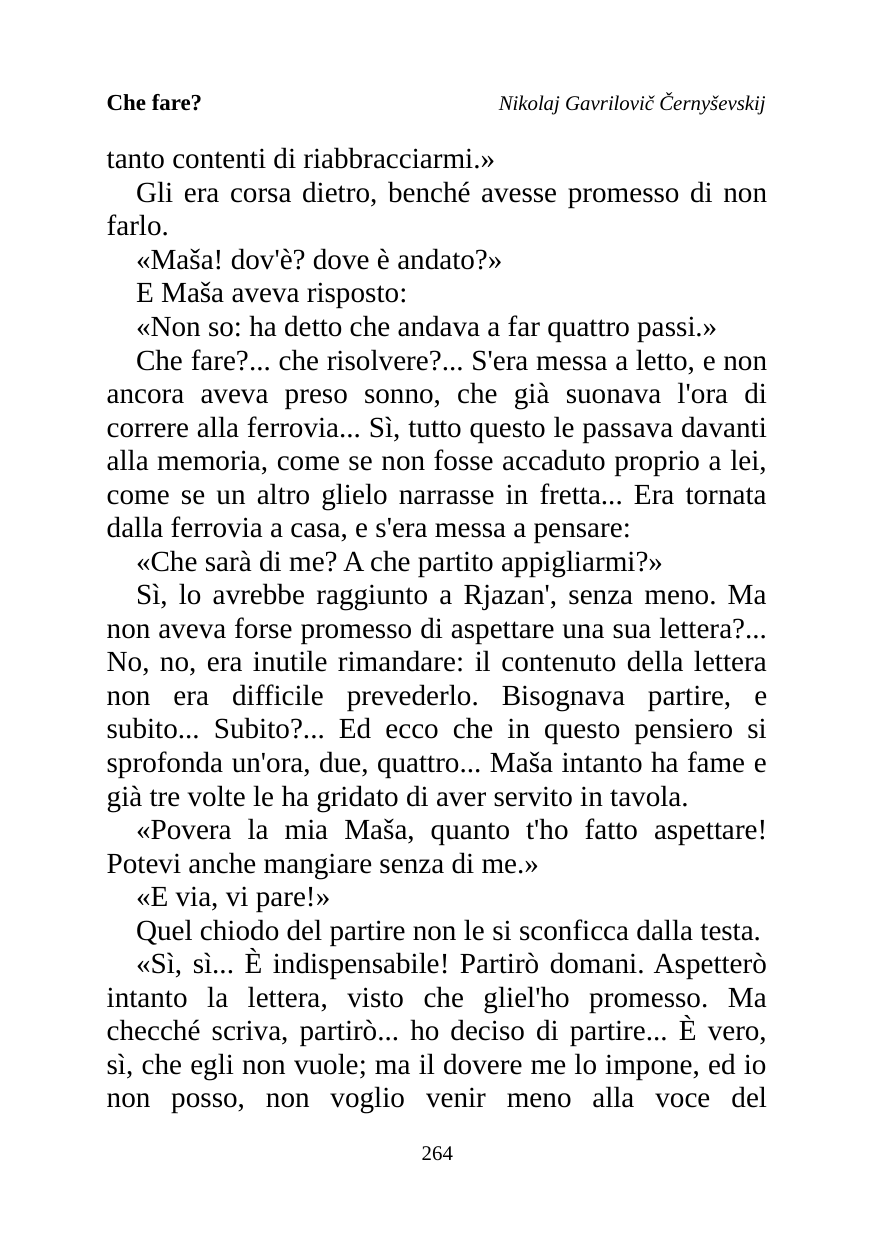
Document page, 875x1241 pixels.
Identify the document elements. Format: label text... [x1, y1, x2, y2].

text E Maša aveva risposto: [106, 276, 768, 309]
text Gli era corsa dietro, benché avesse promesso di non farlo. [106, 175, 768, 242]
text «Che sarà di me? A che partito appigliarmi?» [106, 544, 768, 577]
text tanto contenti di riabbracciarmi.» [106, 141, 768, 175]
text «Maša! dov'è? dove è andato?» [106, 242, 768, 276]
text «Sì, sì... È indispensabile! Partirò domani. Aspetterò intanto la lettera, visto che gliel'ho promesso. Ma checché scriva, partirò... ho deciso di partire... È vero, sì, che egli non vuole; ma il dovere me lo impone, ed io non posso, non voglio venir meno alla voce del [106, 946, 768, 1114]
text «Povera la mia Maša, quanto t'ho fatto aspettare! Potevi anche mangiare senza di me.» [106, 812, 768, 879]
text «Non so: ha detto che andava a far quattro passi.» [106, 309, 768, 343]
text Sì, lo avrebbe raggiunto a Rjazan', senza meno. Ma non aveva forse promesso di aspettare una sua lettera?... No, no, era inutile rimandare: il contenuto della lettera non era difficile prevederlo. Bisognava partire, e subito... Subito?... Ed ecco che in questo pensiero si sprofonda un'ora, due, quattro... Maša intanto ha fame e già tre volte le ha gridato di aver servito in tavola. [106, 577, 768, 812]
text Che fare?... che risolvere?... S'era messa a letto, e non ancora aveva preso sonno, che già suonava l'ora di correre alla ferrovia... Sì, tutto questo le passava davanti alla memoria, come se non fosse accaduto proprio a lei, come se un altro glielo narrasse in fretta... Era tornata dalla ferrovia a casa, e s'era messa a pensare: [106, 343, 768, 544]
text «E via, vi pare!» [106, 879, 768, 913]
text Quel chiodo del partire non le si sconficca dalla testa. [106, 913, 768, 946]
